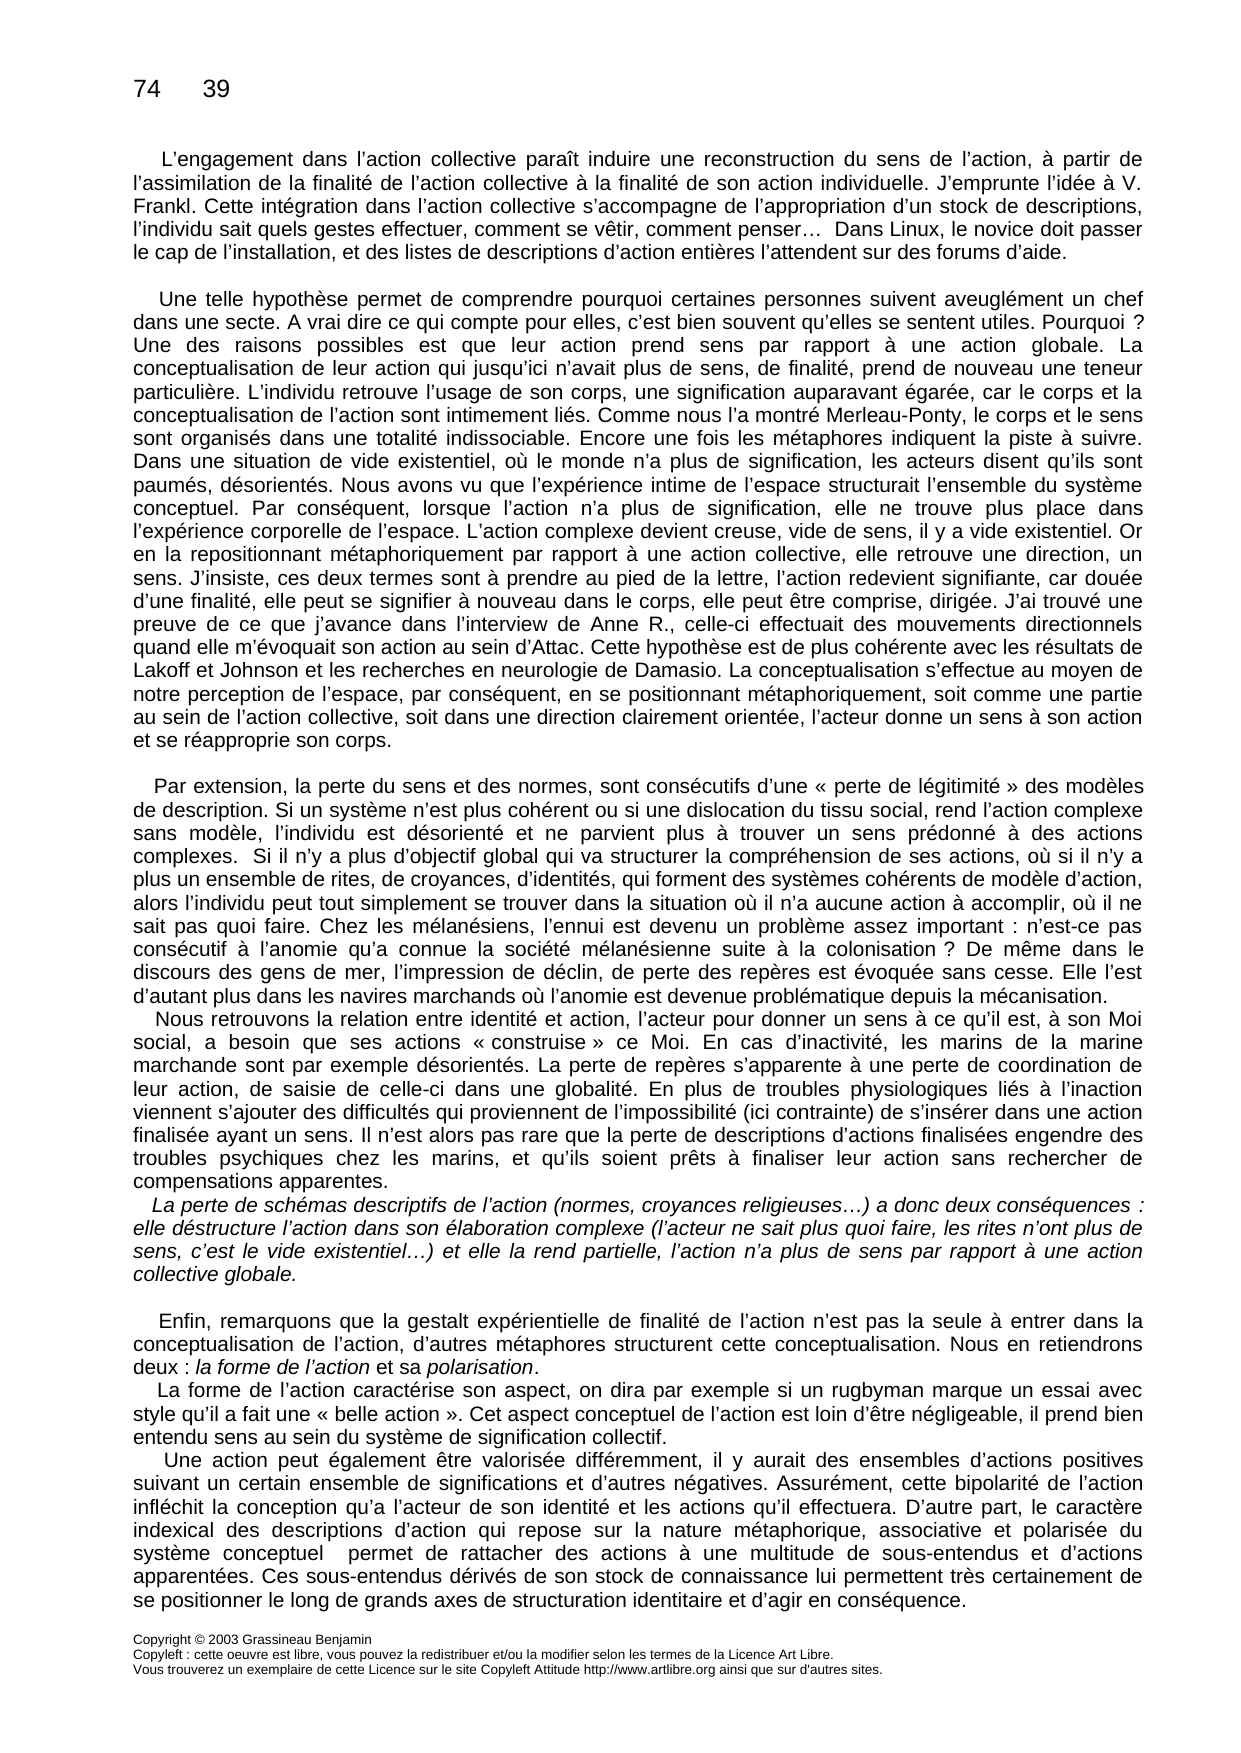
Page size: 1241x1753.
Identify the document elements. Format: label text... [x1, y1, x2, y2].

text Par extension, la perte du sens et des normes, sont consécutifs d’une « perte de légitimité » des modèles de description. Si un système n’est plus cohérent ou si une dislocation du tissu social, rend l’action complexe sans modèle, l’individu est désorienté et ne parvient plus à trouver un sens prédonné à des actions complexes. Si il n’y a plus d’objectif global qui va structurer la compréhension de ses actions, où si il n’y a plus un ensemble de rites, de croyances, d’identités, qui forment des systèmes cohérents de modèle d’action, alors l’individu peut tout simplement se trouver dans la situation où il n’a aucune action à accomplir, où il ne sait pas quoi faire. Chez les mélanésiens, l’ennui est devenu un problème assez important : n’est-ce pas consécutif à l’anomie qu’a connue la société mélanésienne suite à la colonisation ? De même dans le discours des gens de mer, l’impression de déclin, de perte des repères est évoquée sans cesse. Elle l’est d’autant plus dans les navires marchands où l’anomie est devenue problématique depuis la mécanisation. [133, 775, 1144, 1007]
text Une action peut également être valorisée différemment, il y aurait des ensembles d’actions positives suivant un certain ensemble de significations et d’autres négatives. Assurément, cette bipolarité de l’action infléchit la conception qu’a l’acteur de son identité et les actions qu’il effectuera. D’autre part, le caractère indexical des descriptions d’action qui repose sur la nature métaphorique, associative et polarisée du système conceptuel permet de rattacher des actions à une multitude de sous-entendus et d’actions apparentées. Ces sous-entendus dérivés de son stock de connaissance lui permettent très certainement de se positionner le long de grands axes de structuration identitaire et d’agir en conséquence. [133, 1449, 1144, 1611]
text La forme de l’action caractérise son aspect, on dira par exemple si un rugbyman marque un essai avec style qu’il a fait une « belle action ». Cet aspect conceptuel de l’action est loin d’être négligeable, il prend bien entendu sens au sein du système de signification collectif. [133, 1379, 1144, 1449]
text Une telle hypothèse permet de comprendre pourquoi certaines personnes suivent aveuglément un chef dans une secte. A vrai dire ce qui compte pour elles, c’est bien souvent qu’elles se sentent utiles. Pourquoi ? Une des raisons possibles est que leur action prend sens par rapport à une action globale. La conceptualisation de leur action qui jusqu’ici n’avait plus de sens, de finalité, prend de nouveau une teneur particulière. L’individu retrouve l’usage de son corps, une signification auparavant égarée, car le corps et la conceptualisation de l’action sont intimement liés. Comme nous l’a montré Merleau-Ponty, le corps et le sens sont organisés dans une totalité indissociable. Encore une fois les métaphores indiquent la piste à suivre. Dans une situation de vide existentiel, où le monde n’a plus de signification, les acteurs disent qu’ils sont paumés, désorientés. Nous avons vu que l’expérience intime de l’espace structurait l’ensemble du système conceptuel. Par conséquent, lorsque l’action n’a plus de signification, elle ne trouve plus place dans l’expérience corporelle de l’espace. L’action complexe devient creuse, vide de sens, il y a vide existentiel. Or en la repositionnant métaphoriquement par rapport à une action collective, elle retrouve une direction, un sens. J’insiste, ces deux termes sont à prendre au pied de la lettre, l’action redevient signifiante, car douée d’une finalité, elle peut se signifier à nouveau dans le corps, elle peut être comprise, dirigée. J’ai trouvé une preuve de ce que j’avance dans l’interview de Anne R., celle-ci effectuait des mouvements directionnels quand elle m’évoquait son action au sein d’Attac. Cette hypothèse est de plus cohérente avec les résultats de Lakoff et Johnson et les recherches en neurologie de Damasio. La conceptualisation s’effectue au moyen de notre perception de l’espace, par conséquent, en se positionnant métaphoriquement, soit comme une partie au sein de l’action collective, soit dans une direction clairement orientée, l’acteur donne un sens à son action et se réapproprie son corps. [133, 287, 1144, 752]
text Enfin, remarquons que la gestalt expérientielle de finalité de l’action n’est pas la seule à entrer dans la conceptualisation de l’action, d’autres métaphores structurent cette conceptualisation. Nous en retiendrons deux : la forme de l’action et sa polarisation. [133, 1309, 1144, 1379]
text La perte de schémas descriptifs de l’action (normes, croyances religieuses…) a donc deux conséquences : elle déstructure l’action dans son élaboration complexe (l’acteur ne sait plus quoi faire, les rites n’ont plus de sens, c’est le vide existentiel…) et elle la rend partielle, l’action n’a plus de sens par rapport à une action collective globale. [133, 1193, 1144, 1286]
text Nous retrouvons la relation entre identité et action, l’acteur pour donner un sens à ce qu’il est, à son Moi social, a besoin que ses actions « construise » ce Moi. En cas d’inactivité, les marins de la marine marchande sont par exemple désorientés. La perte de repères s’apparente à une perte de coordination de leur action, de saisie de celle-ci dans une globalité. En plus de troubles physiologiques liés à l’inaction viennent s’ajouter des difficultés qui proviennent de l’impossibilité (ici contrainte) de s’insérer dans une action finalisée ayant un sens. Il n’est alors pas rare que la perte de descriptions d’actions finalisées engendre des troubles psychiques chez les marins, et qu’ils soient prêts à finaliser leur action sans rechercher de compensations apparentes. [133, 1007, 1144, 1193]
text L’engagement dans l’action collective paraît induire une reconstruction du sens de l’action, à partir de l’assimilation de la finalité de l’action collective à la finalité de son action individuelle. J’emprunte l’idée à V. Frankl. Cette intégration dans l’action collective s’accompagne de l’appropriation d’un stock de descriptions, l’individu sait quels gestes effectuer, comment se vêtir, comment penser… Dans Linux, le novice doit passer le cap de l’installation, et des listes de descriptions d’action entières l’attendent sur des forums d’aide. [133, 148, 1144, 264]
